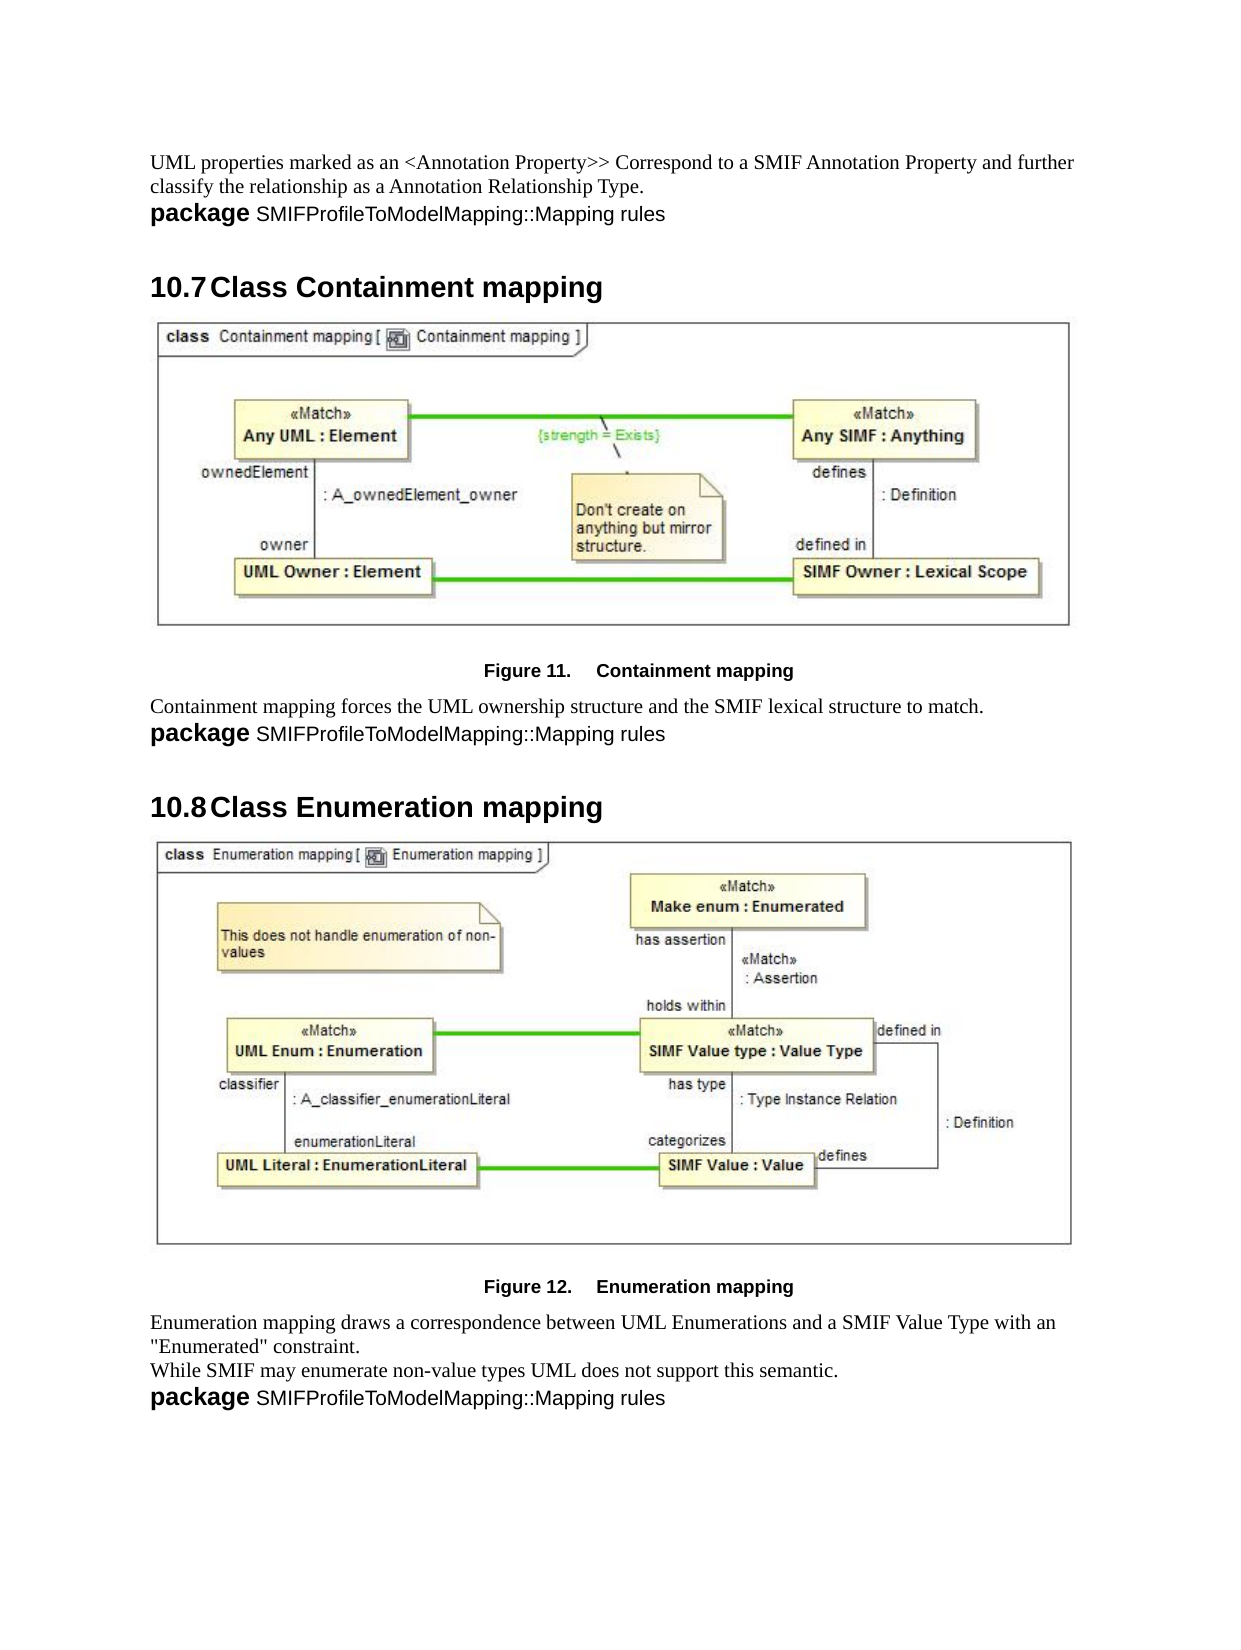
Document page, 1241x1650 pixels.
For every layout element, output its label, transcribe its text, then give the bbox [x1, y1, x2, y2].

text package SMIFProfileToModelMapping::Mapping rules [150, 1382, 1090, 1411]
text Containment mapping forces the UML ownership structure and the SMIF lexical structure to match. [150, 693, 1090, 718]
picture [150, 835, 1091, 1264]
text Enumeration mapping draws a correspondence between UML Enumerations and a SMIF Value Type with an "Enumerated" constraint. [150, 1310, 1090, 1358]
text package SMIFProfileToModelMapping::Mapping rules [150, 718, 1090, 746]
text While SMIF may enumerate non-value types UML does not support this semantic. [150, 1358, 1090, 1382]
text package SMIFProfileToModelMapping::Mapping rules [150, 198, 1090, 227]
subtitle Class Containment mapping [150, 270, 1090, 304]
picture [150, 316, 1091, 647]
subtitle Class Enumeration mapping [150, 790, 1090, 823]
text UML properties marked as an <Annotation Property>> Correspond to a SMIF Annotation Property and further classify the relationship as a Annotation Relationship Type. [150, 150, 1090, 198]
list Enumeration mapping [187, 1276, 1090, 1297]
list Containment mapping [187, 659, 1090, 681]
